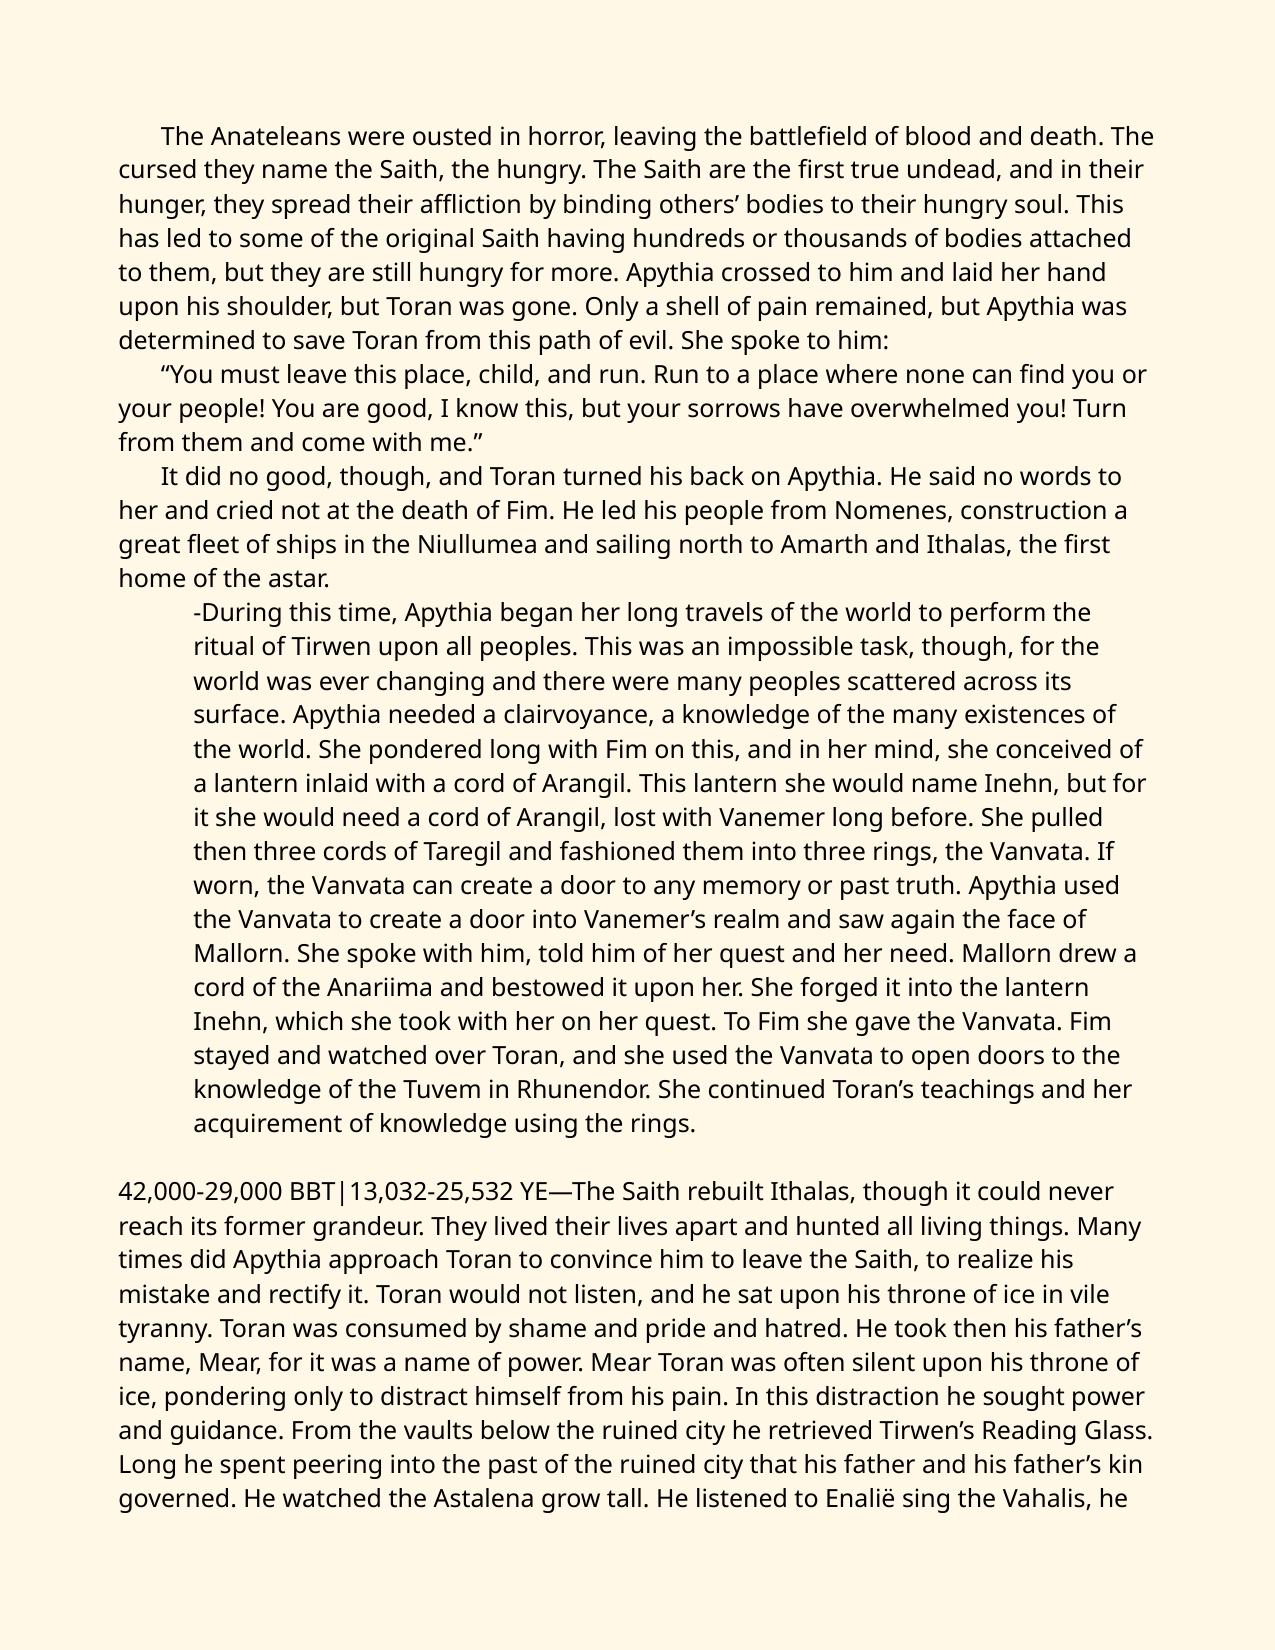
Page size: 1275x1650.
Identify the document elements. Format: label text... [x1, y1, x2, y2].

text -During this time, Apythia began her long travels of the world to perform the ritual of Tirwen upon all peoples. This was an impossible task, though, for the world was ever changing and there were many peoples scattered across its surface. Apythia needed a clairvoyance, a knowledge of the many existences of the world. She pondered long with Fim on this, and in her mind, she conceived of a lantern inlaid with a cord of Arangil. This lantern she would name Inehn, but for it she would need a cord of Arangil, lost with Vanemer long before. She pulled then three cords of Taregil and fashioned them into three rings, the Vanvata. If worn, the Vanvata can create a door to any memory or past truth. Apythia used the Vanvata to create a door into Vanemer’s realm and saw again the face of Mallorn. She spoke with him, told him of her quest and her need. Mallorn drew a cord of the Anariima and bestowed it upon her. She forged it into the lantern Inehn, which she took with her on her quest. To Fim she gave the Vanvata. Fim stayed and watched over Toran, and she used the Vanvata to open doors to the knowledge of the Tuvem in Rhunendor. She continued Toran’s teachings and her acquirement of knowledge using the rings. [193, 595, 1157, 1140]
text It did no good, though, and Toran turned his back on Apythia. He said no words to her and cried not at the death of Fim. He led his people from Nomenes, construction a great fleet of ships in the Niullumea and sailing north to Amarth and Ithalas, the first home of the astar. [118, 459, 1157, 595]
text “You must leave this place, child, and run. Run to a place where none can find you or your people! You are good, I know this, but your sorrows have overwhelmed you! Turn from them and come with me.” [118, 357, 1157, 459]
text The Anateleans were ousted in horror, leaving the battlefield of blood and death. The cursed they name the Saith, the hungry. The Saith are the first true undead, and in their hunger, they spread their affliction by binding others’ bodies to their hungry soul. This has led to some of the original Saith having hundreds or thousands of bodies attached to them, but they are still hungry for more. Apythia crossed to him and laid her hand upon his shoulder, but Toran was gone. Only a shell of pain remained, but Apythia was determined to save Toran from this path of evil. She spoke to him: [118, 118, 1157, 357]
text 42,000-29,000 BBT|13,032-25,532 YE—The Saith rebuilt Ithalas, though it could never reach its former grandeur. They lived their lives apart and hunted all living things. Many times did Apythia approach Toran to convince him to leave the Saith, to realize his mistake and rectify it. Toran would not listen, and he sat upon his throne of ice in vile tyranny. Toran was consumed by shame and pride and hatred. He took then his father’s name, Mear, for it was a name of power. Mear Toran was often silent upon his throne of ice, pondering only to distract himself from his pain. In this distraction he sought power and guidance. From the vaults below the ruined city he retrieved Tirwen’s Reading Glass. Long he spent peering into the past of the ruined city that his father and his father’s kin governed. He watched the Astalena grow tall. He listened to Enalië sing the Vahalis, he [118, 1174, 1157, 1515]
